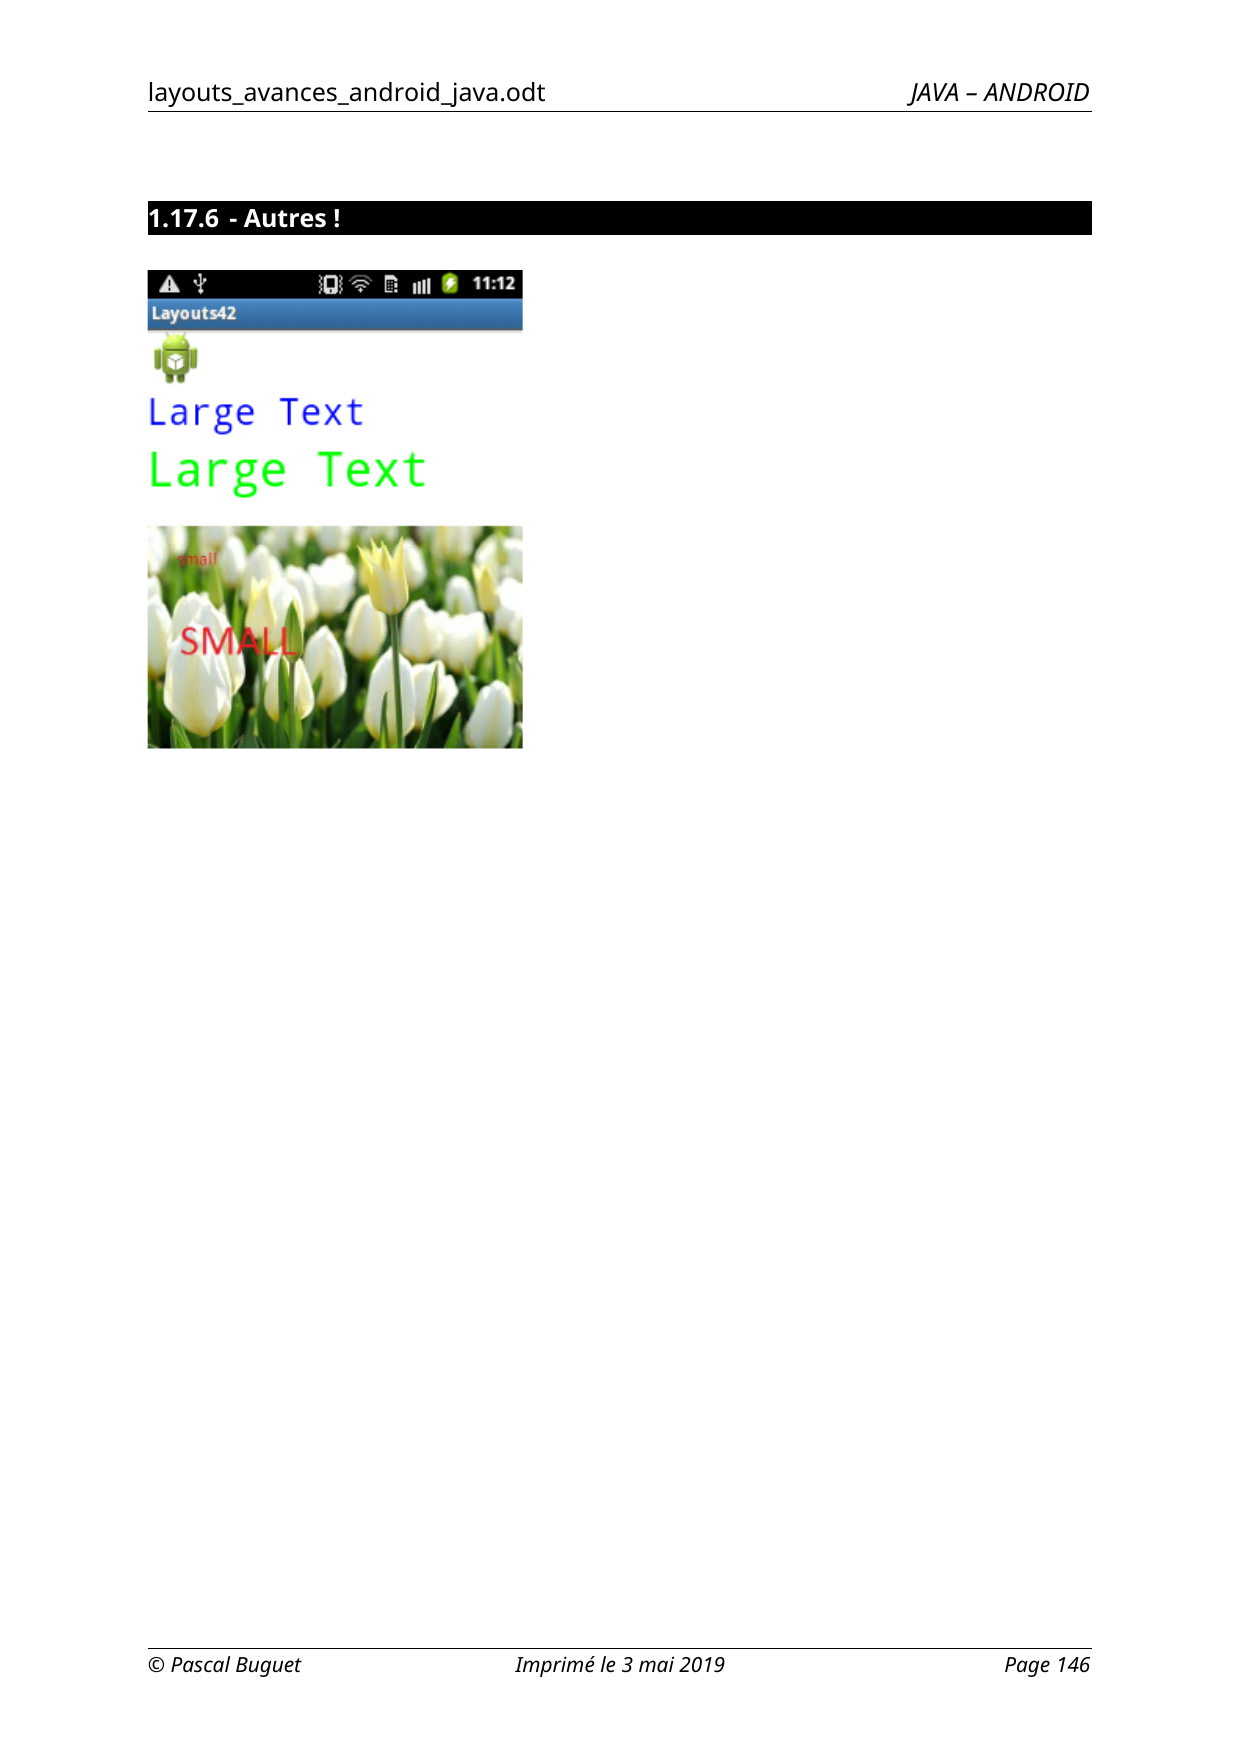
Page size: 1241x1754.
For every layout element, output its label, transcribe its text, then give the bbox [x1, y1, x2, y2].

subtitle - Autres ! [148, 201, 1092, 235]
